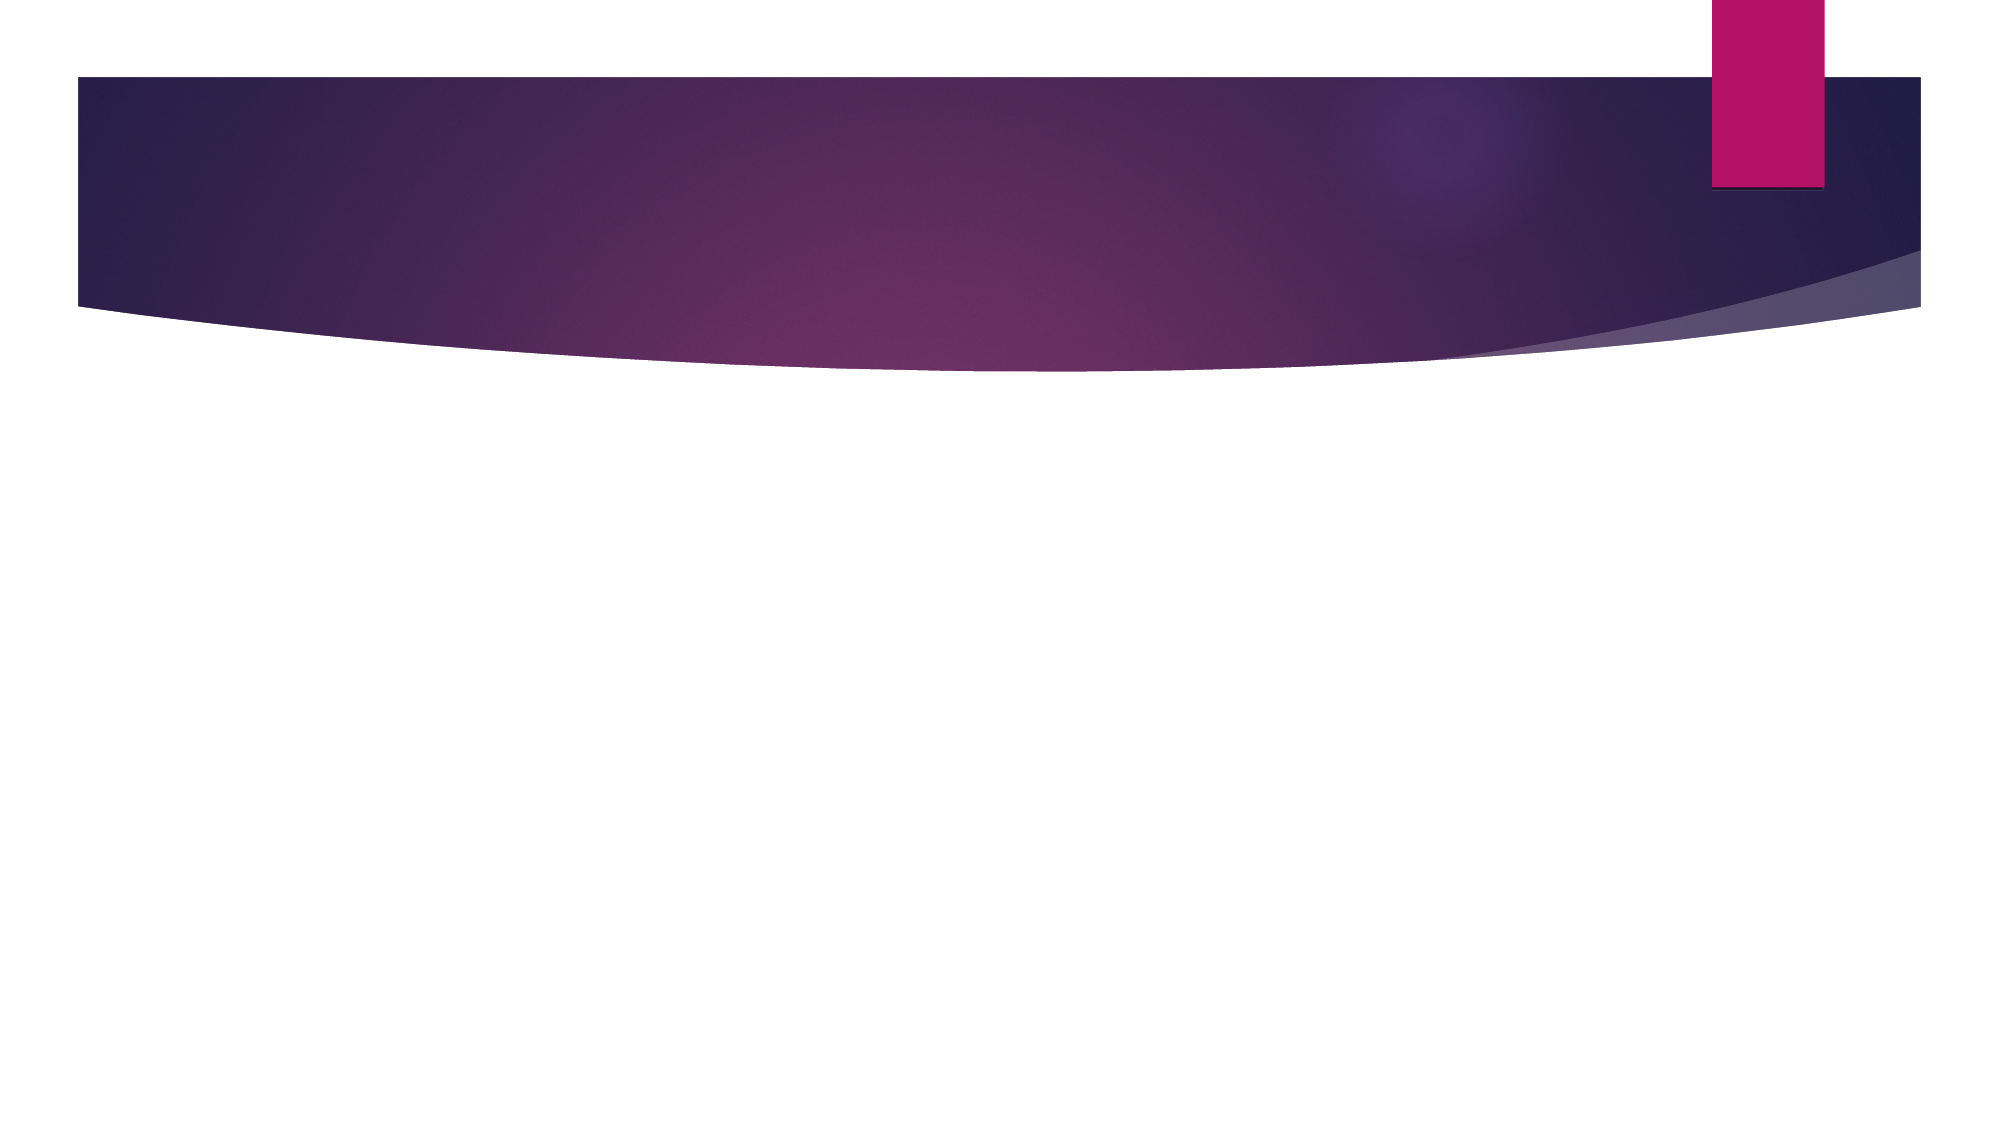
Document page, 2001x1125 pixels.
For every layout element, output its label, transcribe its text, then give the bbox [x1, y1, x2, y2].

table_cell Success [1521, 315, 1734, 354]
picture [79, 78, 1920, 371]
